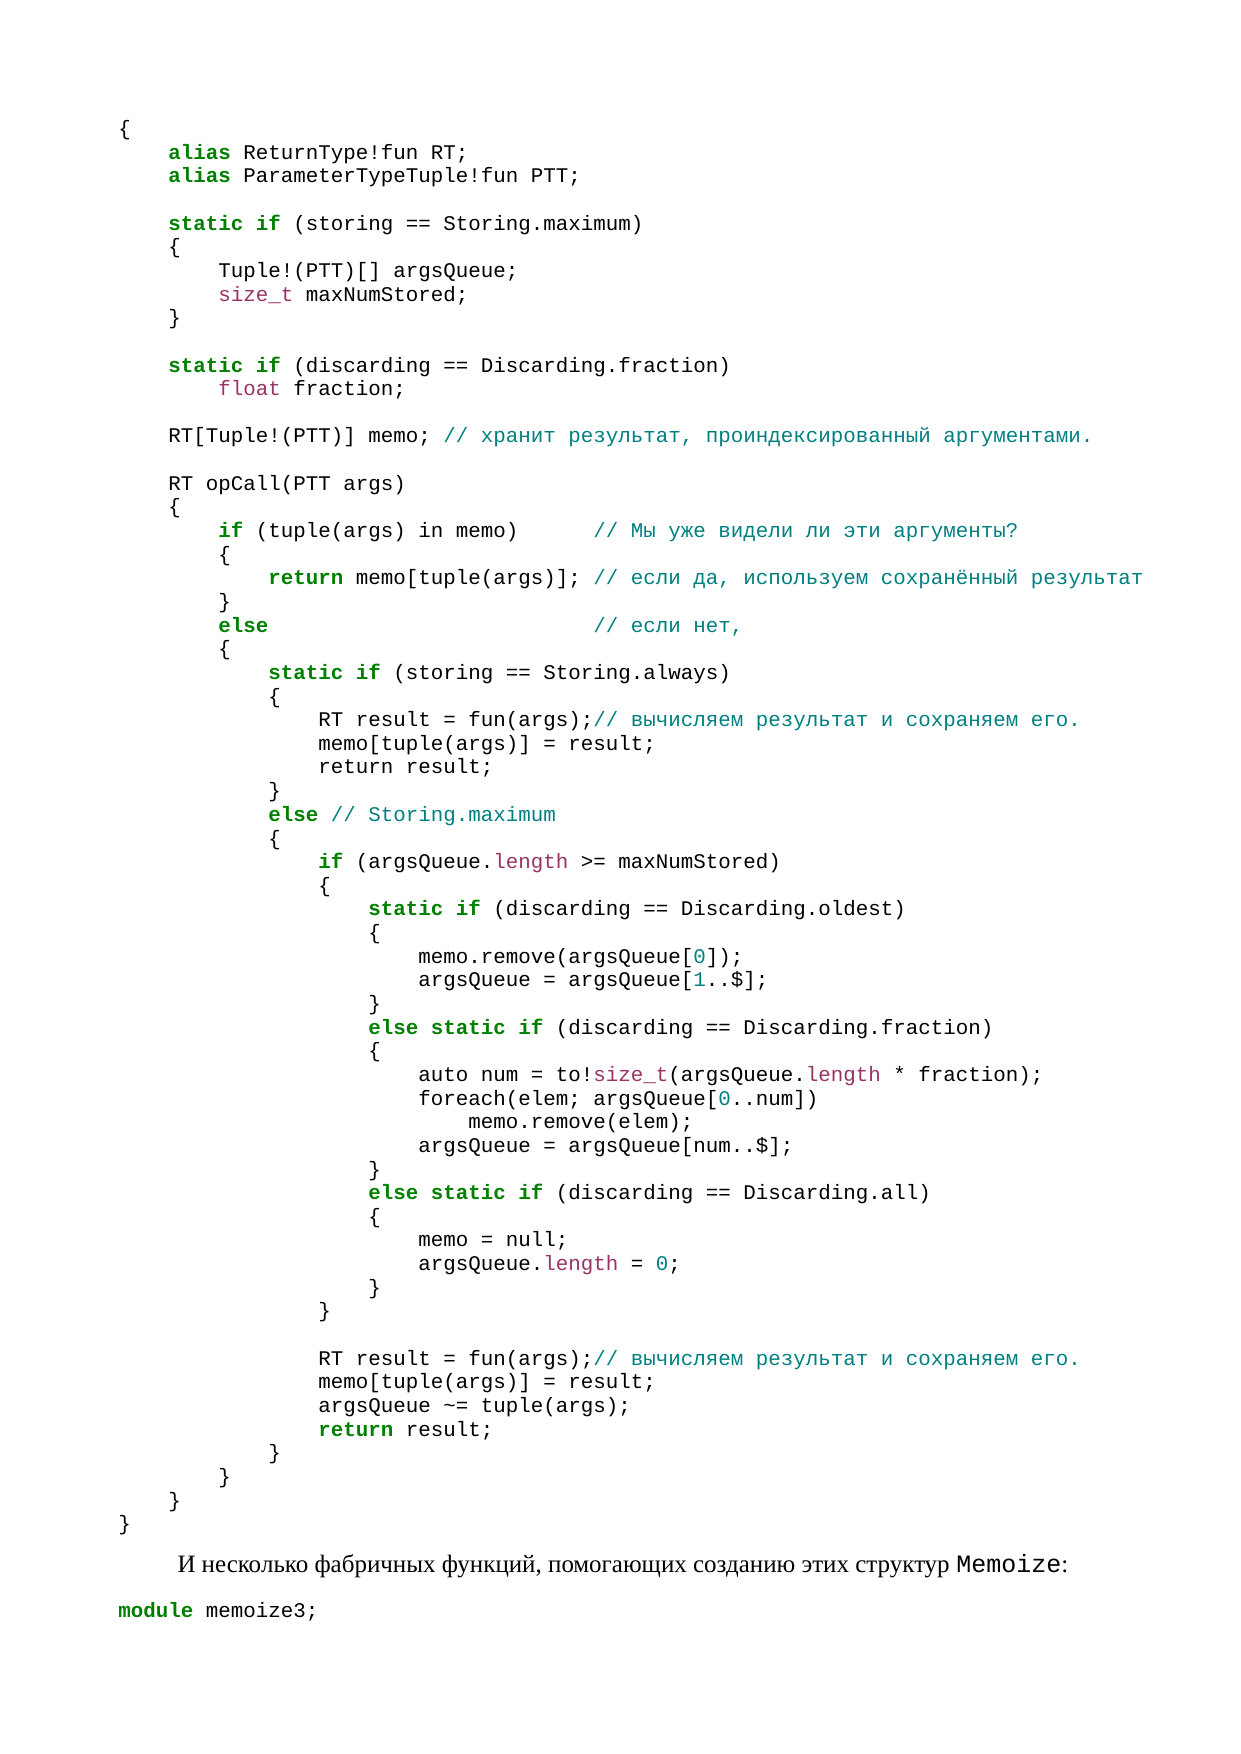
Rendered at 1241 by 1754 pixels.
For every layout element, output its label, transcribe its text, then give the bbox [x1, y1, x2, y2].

text RT opCall(PTT args) [118, 473, 1122, 496]
text { [118, 638, 1122, 662]
text static if (storing == Storing.always) [118, 662, 1122, 686]
text return result; [118, 1419, 1122, 1442]
text memo = null; [118, 1229, 1122, 1253]
text RT result = fun(args);// вычисляем результат и сохраняем его. [118, 1348, 1122, 1371]
text RT result = fun(args);// вычисляем результат и сохраняем его. [118, 709, 1122, 733]
text if (argsQueue.length >= maxNumStored) [118, 851, 1122, 875]
text static if (discarding == Discarding.fraction) [118, 354, 1122, 378]
text } [118, 780, 1122, 804]
text { [118, 827, 1122, 851]
text { [118, 922, 1122, 946]
text foreach(elem; argsQueue[0..num]) [118, 1088, 1122, 1111]
text Tuple!(PTT)[] argsQueue; [118, 260, 1122, 284]
text { [118, 875, 1122, 898]
text memo.remove(elem); [118, 1111, 1122, 1135]
text static if (storing == Storing.maximum) [118, 213, 1122, 236]
text else // если нет, [118, 615, 1122, 638]
text } [118, 1277, 1122, 1300]
text size_t maxNumStored; [118, 284, 1122, 307]
text if (tuple(args) in memo) // Мы уже видели ли эти аргументы? [118, 520, 1122, 544]
text { [118, 1206, 1122, 1229]
text { [118, 118, 1122, 142]
text } [118, 307, 1122, 331]
text else static if (discarding == Discarding.all) [118, 1182, 1122, 1206]
text } [118, 1489, 1122, 1513]
text argsQueue = argsQueue[1..$]; [118, 969, 1122, 993]
text module memoize3; [118, 1600, 1122, 1624]
text { [118, 1040, 1122, 1064]
text argsQueue.length = 0; [118, 1253, 1122, 1277]
text float fraction; [118, 378, 1122, 402]
text return result; [118, 757, 1122, 780]
text memo[tuple(args)] = result; [118, 1371, 1122, 1395]
text RT[Tuple!(PTT)] memo; // хранит результат, проиндексированный аргументами. [118, 426, 1122, 449]
text else static if (discarding == Discarding.fraction) [118, 1017, 1122, 1040]
text else // Storing.maximum [118, 804, 1122, 827]
text { [118, 236, 1122, 260]
text argsQueue ~= tuple(args); [118, 1395, 1122, 1419]
text { [118, 496, 1122, 520]
text argsQueue = argsQueue[num..$]; [118, 1135, 1122, 1158]
text memo.remove(argsQueue[0]); [118, 946, 1122, 969]
text И несколько фабричных функций, помогающих созданию этих структур Memoize: [118, 1549, 1122, 1579]
text alias ParameterTypeTuple!fun PTT; [118, 165, 1122, 189]
text static if (discarding == Discarding.oldest) [118, 898, 1122, 922]
text } [118, 1513, 1122, 1537]
text } [118, 1466, 1122, 1489]
text } [118, 591, 1122, 615]
text { [118, 544, 1122, 567]
text } [118, 1158, 1122, 1182]
text { [118, 686, 1122, 709]
text } [118, 993, 1122, 1017]
text memo[tuple(args)] = result; [118, 733, 1122, 757]
text } [118, 1300, 1122, 1324]
text return memo[tuple(args)]; // если да, используем сохранённый результат [118, 567, 1157, 591]
text alias ReturnType!fun RT; [118, 142, 1122, 165]
text } [118, 1442, 1122, 1466]
text auto num = to!size_t(argsQueue.length * fraction); [118, 1064, 1122, 1088]
